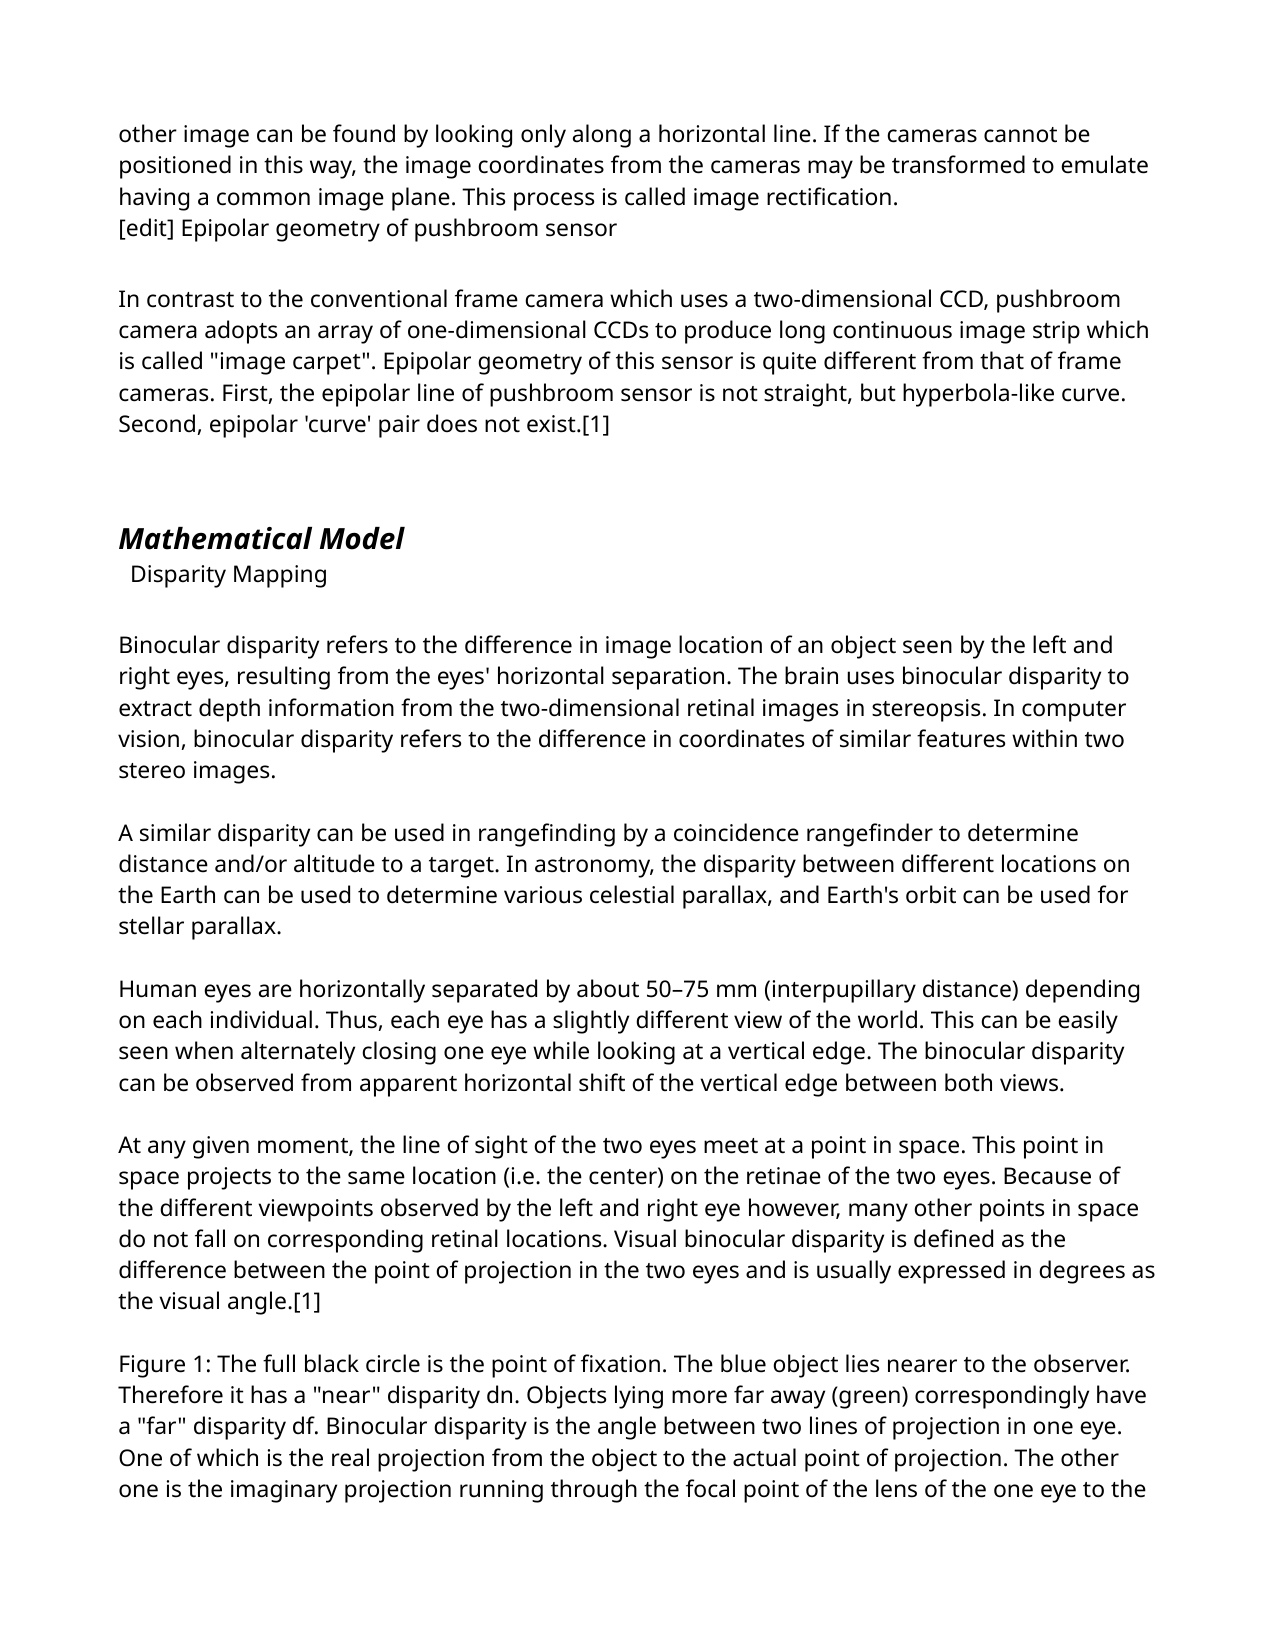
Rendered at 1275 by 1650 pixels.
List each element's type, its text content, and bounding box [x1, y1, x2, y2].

text Disparity Mapping [118, 558, 1157, 589]
text [edit] Epipolar geometry of pushbroom sensor [118, 212, 1157, 243]
text In contrast to the conventional frame camera which uses a two-dimensional CCD, pushbroom camera adopts an array of one-dimensional CCDs to produce long continuous image strip which is called "image carpet". Epipolar geometry of this sensor is quite different from that of frame cameras. First, the epipolar line of pushbroom sensor is not straight, but hyperbola-like curve. Second, epipolar 'curve' pair does not exist.[1] [118, 283, 1157, 439]
text At any given moment, the line of sight of the two eyes meet at a point in space. This point in space projects to the same location (i.e. the center) on the retinae of the two eyes. Because of the different viewpoints observed by the left and right eye however, many other points in space do not fall on corresponding retinal locations. Visual binocular disparity is defined as the difference between the point of projection in the two eyes and is usually expressed in degrees as the visual angle.[1] [118, 1129, 1157, 1317]
text other image can be found by looking only along a horizontal line. If the cameras cannot be positioned in this way, the image coordinates from the cameras may be transformed to emulate having a common image plane. This process is called image rectification. [118, 118, 1157, 212]
text Human eyes are horizontally separated by about 50–75 mm (interpupillary distance) depending on each individual. Thus, each eye has a slightly different view of the world. This can be easily seen when alternately closing one eye while looking at a vertical edge. The binocular disparity can be observed from apparent horizontal shift of the vertical edge between both views. [118, 973, 1157, 1098]
text Mathematical Model [118, 518, 1157, 558]
text A similar disparity can be used in rangefinding by a coincidence rangefinder to determine distance and/or altitude to a target. In astronomy, the disparity between different locations on the Earth can be used to determine various celestial parallax, and Earth's orbit can be used for stellar parallax. [118, 817, 1157, 942]
text Figure 1: The full black circle is the point of fixation. The blue object lies nearer to the observer. Therefore it has a "near" disparity dn. Objects lying more far away (green) correspondingly have a "far" disparity df. Binocular disparity is the angle between two lines of projection in one eye. One of which is the real projection from the object to the actual point of projection. The other one is the imaginary projection running through the focal point of the lens of the one eye to the [118, 1348, 1157, 1504]
text Binocular disparity refers to the difference in image location of an object seen by the left and right eyes, resulting from the eyes' horizontal separation. The brain uses binocular disparity to extract depth information from the two-dimensional retinal images in stereopsis. In computer vision, binocular disparity refers to the difference in coordinates of similar features within two stereo images. [118, 629, 1157, 785]
